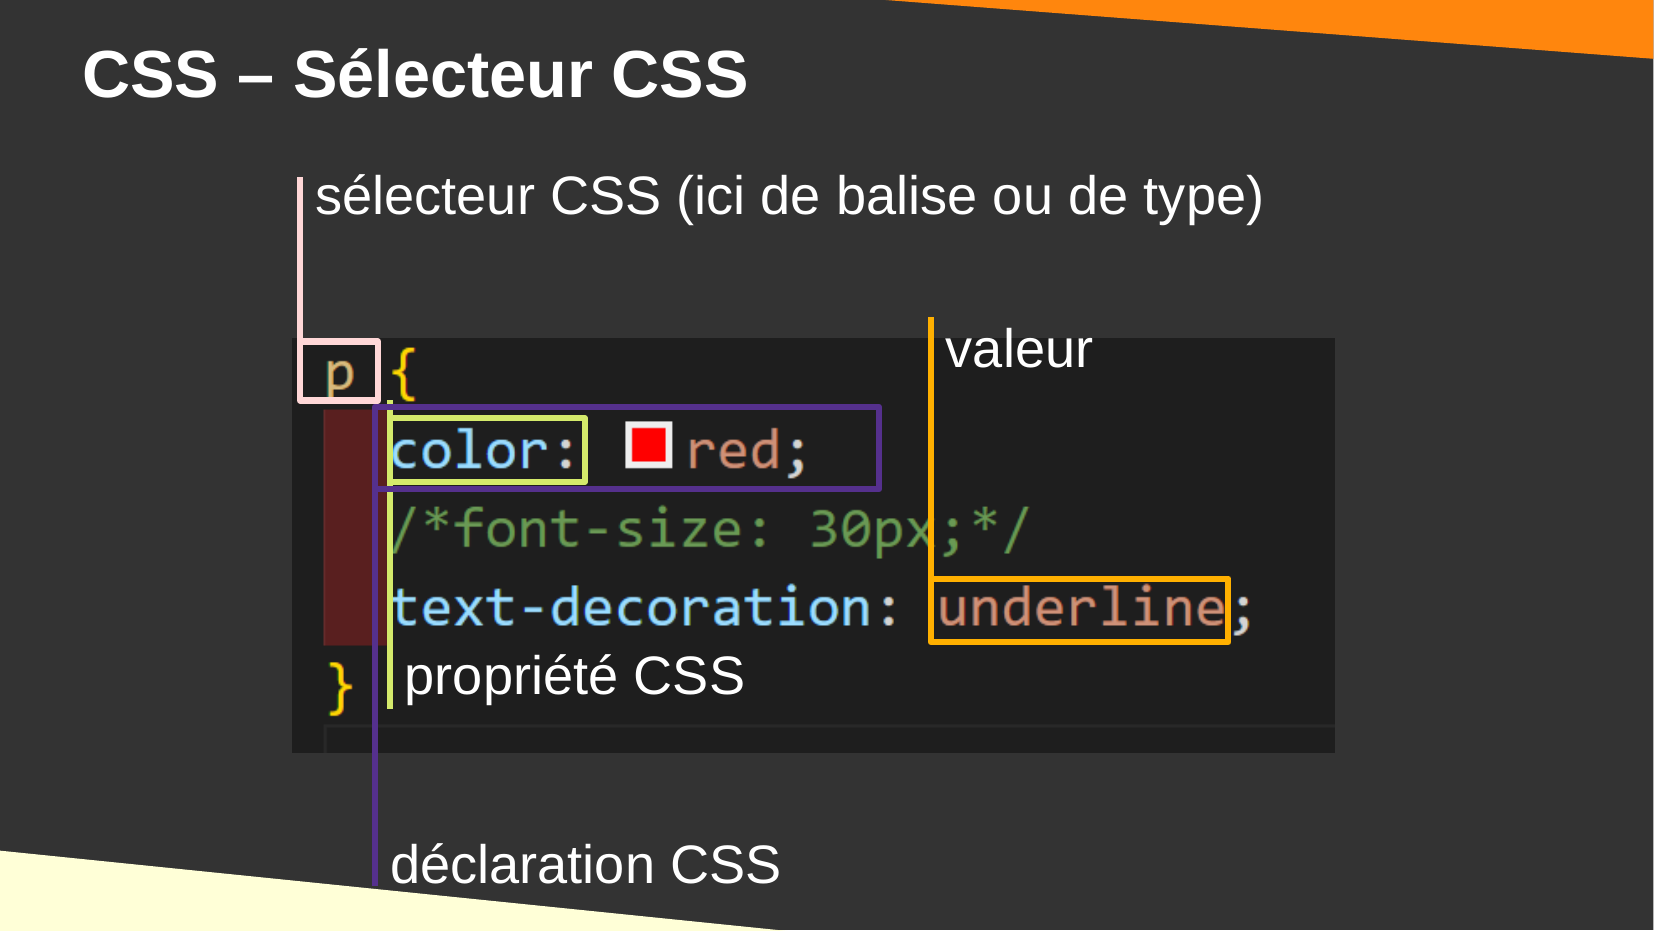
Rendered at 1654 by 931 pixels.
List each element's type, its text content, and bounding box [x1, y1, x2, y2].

title propriété CSS [404, 645, 768, 715]
text_box [0, 850, 788, 931]
text_box [885, 0, 1654, 59]
picture [378, 338, 1335, 753]
picture [393, 410, 876, 486]
picture [303, 345, 375, 397]
title sélecteur CSS (ici de balise ou de type) [314, 165, 1288, 226]
title CSS – Sélecteur CSS [82, 37, 957, 114]
picture [292, 338, 372, 753]
title valeur [945, 318, 1186, 388]
picture [378, 410, 387, 486]
picture [393, 421, 582, 479]
picture [934, 582, 1225, 639]
title déclaration CSS [390, 834, 796, 903]
